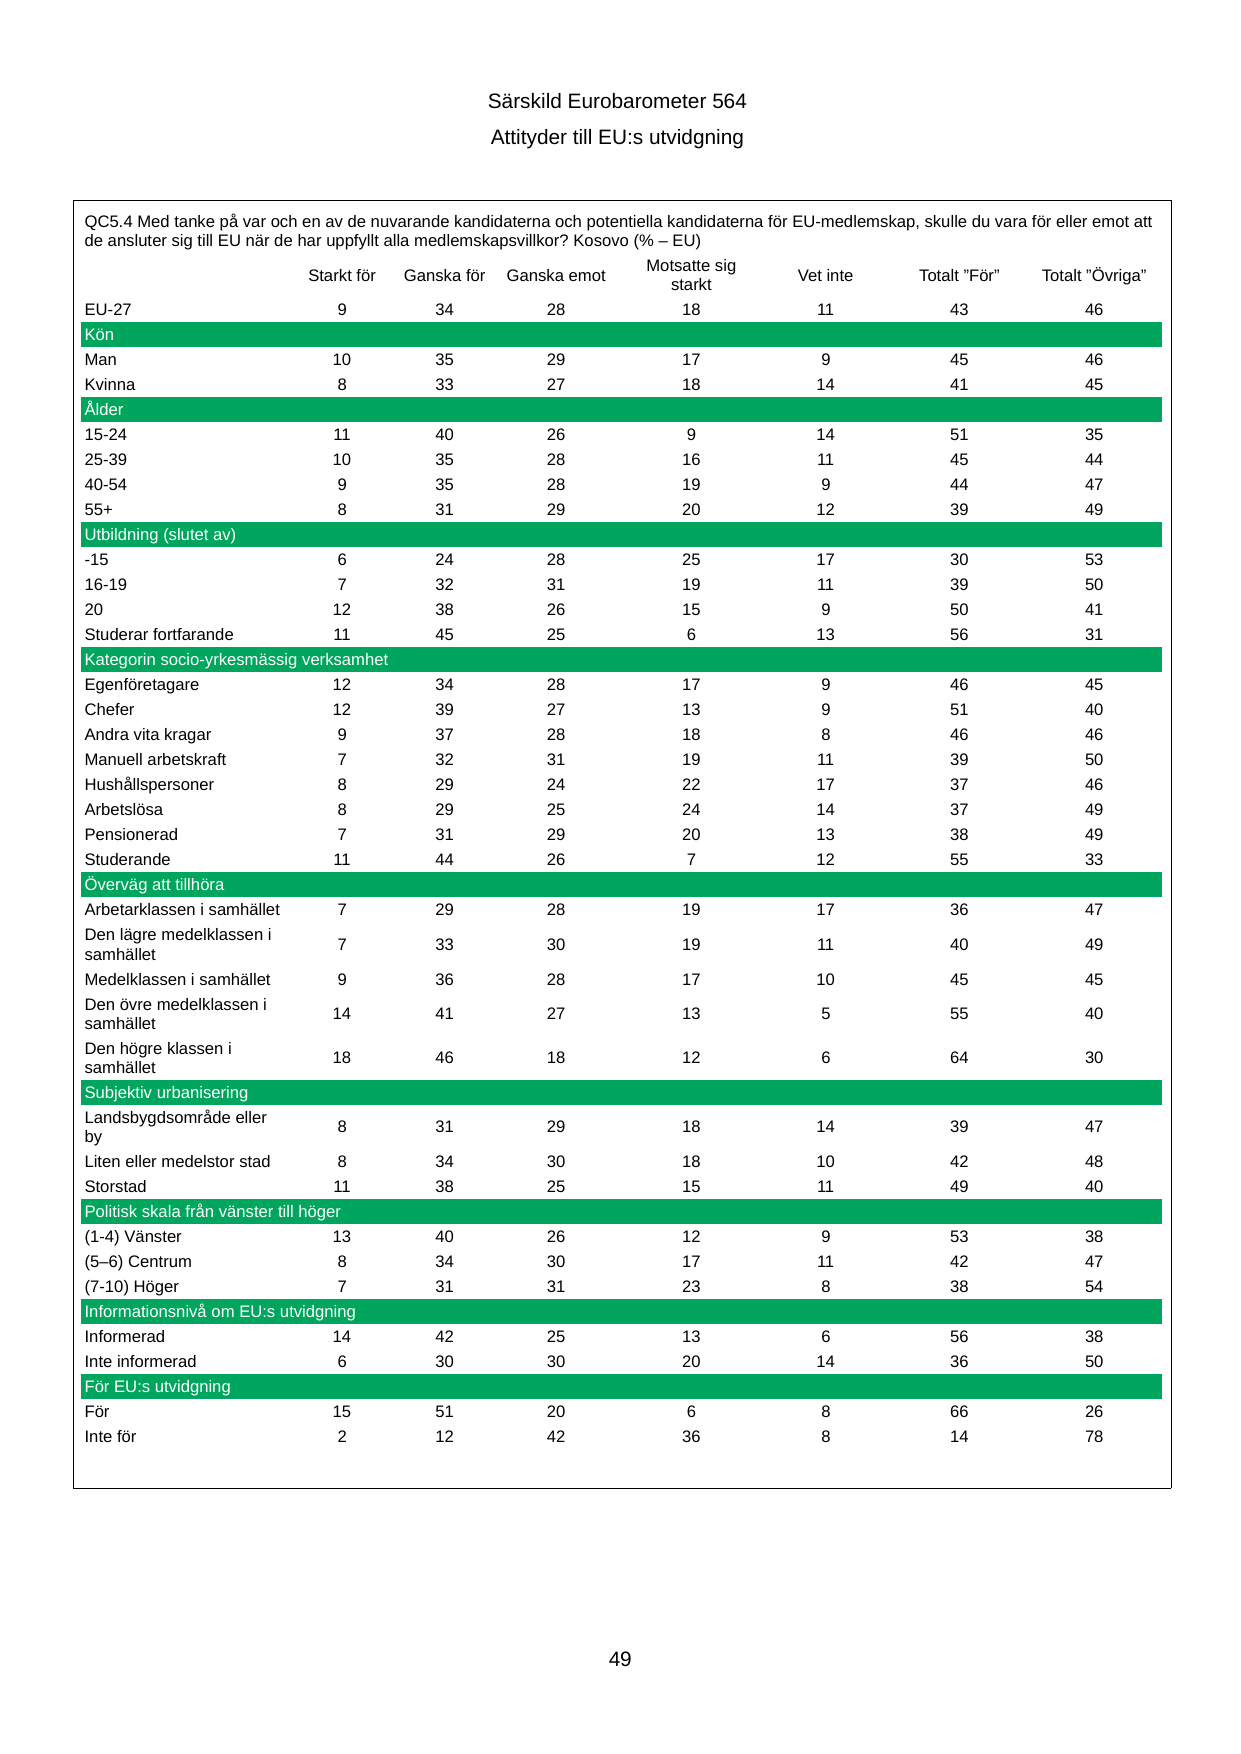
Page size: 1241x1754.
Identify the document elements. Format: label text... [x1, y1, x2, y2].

table_cell 34 [401, 297, 488, 322]
table_cell 12 [759, 847, 892, 872]
table_cell Motsatte sig starkt [624, 253, 759, 297]
table_cell 7 [283, 1274, 401, 1299]
table_cell Liten eller medelstor stad [81, 1149, 283, 1174]
table_cell 18 [488, 1036, 623, 1080]
table_cell 10 [283, 447, 401, 472]
table_cell 42 [892, 1249, 1026, 1274]
table_cell 31 [488, 747, 623, 772]
table_cell 9 [759, 472, 892, 497]
table_cell 38 [401, 1174, 488, 1199]
table_cell 13 [624, 697, 759, 722]
table_cell 6 [759, 1324, 892, 1349]
table_cell 40-54 [81, 472, 283, 497]
table_cell 18 [624, 1105, 759, 1149]
table_cell 8 [283, 1105, 401, 1149]
table_cell Den lägre medelklassen i samhället [81, 922, 283, 966]
table_cell Kategorin socio-yrkesmässig verksamhet [81, 647, 1162, 672]
table_cell 7 [283, 747, 401, 772]
table_cell Starkt för [283, 253, 401, 297]
table_cell 35 [1026, 422, 1162, 447]
table_cell 18 [624, 722, 759, 747]
table_cell 39 [401, 697, 488, 722]
table_cell 29 [488, 822, 623, 847]
table_cell 24 [624, 797, 759, 822]
table_cell 6 [283, 1349, 401, 1374]
table_cell 50 [1026, 747, 1162, 772]
table_cell 45 [892, 347, 1026, 372]
table_cell 17 [624, 1249, 759, 1274]
table_cell 19 [624, 747, 759, 772]
table_cell 40 [401, 1224, 488, 1249]
table_cell 11 [759, 922, 892, 966]
table_cell 38 [401, 597, 488, 622]
table_cell Landsbygdsområde eller by [81, 1105, 283, 1149]
table_cell 8 [759, 722, 892, 747]
table_cell 28 [488, 722, 623, 747]
table_cell 6 [283, 547, 401, 572]
table_cell Totalt ”För” [892, 253, 1026, 297]
table_cell (1-4) Vänster [81, 1224, 283, 1249]
table_cell 30 [1026, 1036, 1162, 1080]
table_cell 17 [624, 347, 759, 372]
table_cell Man [81, 347, 283, 372]
table_cell 53 [1026, 547, 1162, 572]
table_cell 45 [1026, 966, 1162, 991]
table_cell 9 [283, 472, 401, 497]
table_cell 2 [283, 1424, 401, 1449]
table_cell 47 [1026, 897, 1162, 922]
table_cell 31 [401, 1105, 488, 1149]
table_cell 15 [283, 1399, 401, 1424]
table_cell 36 [892, 1349, 1026, 1374]
table_cell 16 [624, 447, 759, 472]
table_cell Utbildning (slutet av) [81, 522, 1162, 547]
table_cell 9 [759, 672, 892, 697]
table_cell Politisk skala från vänster till höger [81, 1199, 1162, 1224]
table_cell 78 [1026, 1424, 1162, 1449]
table_cell 40 [892, 922, 1026, 966]
table_cell 18 [624, 372, 759, 397]
table_cell 34 [401, 672, 488, 697]
table_cell 29 [488, 1105, 623, 1149]
table_cell 44 [401, 847, 488, 872]
table_cell 12 [283, 697, 401, 722]
table_cell 22 [624, 772, 759, 797]
table_cell 11 [759, 1174, 892, 1199]
table_cell 28 [488, 672, 623, 697]
table_cell 50 [1026, 1349, 1162, 1374]
table_cell (5–6) Centrum [81, 1249, 283, 1274]
table_cell 36 [892, 897, 1026, 922]
table_cell 17 [759, 547, 892, 572]
table_cell 19 [624, 897, 759, 922]
table_cell 15 [624, 1174, 759, 1199]
table_cell 5 [759, 991, 892, 1036]
table_cell 26 [488, 422, 623, 447]
table_cell 30 [892, 547, 1026, 572]
table_cell För EU:s utvidgning [81, 1374, 1162, 1399]
table_cell 28 [488, 897, 623, 922]
table_cell 32 [401, 572, 488, 597]
table_cell 27 [488, 697, 623, 722]
table_cell 40 [1026, 991, 1162, 1036]
table_cell 41 [401, 991, 488, 1036]
table_cell 8 [283, 1149, 401, 1174]
table_cell 20 [624, 822, 759, 847]
table_cell 12 [624, 1224, 759, 1249]
table_cell 6 [759, 1036, 892, 1080]
table_cell 30 [488, 922, 623, 966]
table_cell 23 [624, 1274, 759, 1299]
table_cell 9 [759, 1224, 892, 1249]
table_cell 56 [892, 1324, 1026, 1349]
table_cell Vet inte [759, 253, 892, 297]
table_cell Andra vita kragar [81, 722, 283, 747]
table_cell 14 [759, 422, 892, 447]
table_cell 29 [401, 897, 488, 922]
table_cell 32 [401, 747, 488, 772]
table_cell 13 [624, 1324, 759, 1349]
table_cell 42 [401, 1324, 488, 1349]
table_cell 14 [892, 1424, 1026, 1449]
table_cell 64 [892, 1036, 1026, 1080]
table_cell 37 [892, 797, 1026, 822]
table_cell 6 [624, 622, 759, 647]
table_cell 9 [624, 422, 759, 447]
table_cell 18 [283, 1036, 401, 1080]
table_cell 49 [1026, 822, 1162, 847]
table_cell 20 [624, 497, 759, 522]
table_cell 14 [283, 991, 401, 1036]
table_cell 28 [488, 547, 623, 572]
table_cell 14 [759, 1105, 892, 1149]
table_cell 40 [1026, 1174, 1162, 1199]
table_cell 30 [488, 1249, 623, 1274]
table_cell 46 [892, 672, 1026, 697]
table_cell 35 [401, 447, 488, 472]
table_cell 31 [401, 1274, 488, 1299]
table_cell 29 [488, 497, 623, 522]
table_cell 12 [283, 672, 401, 697]
table_cell 50 [1026, 572, 1162, 597]
table_cell 11 [759, 572, 892, 597]
table_cell 14 [283, 1324, 401, 1349]
table_cell 12 [283, 597, 401, 622]
table_cell 45 [1026, 672, 1162, 697]
table_cell 55 [892, 847, 1026, 872]
table_cell 31 [488, 1274, 623, 1299]
table_cell 39 [892, 747, 1026, 772]
table_cell Ganska för [401, 253, 488, 297]
table_cell 35 [401, 472, 488, 497]
table_cell 47 [1026, 1105, 1162, 1149]
table_cell 44 [1026, 447, 1162, 472]
table_cell 31 [488, 572, 623, 597]
table_cell Inte informerad [81, 1349, 283, 1374]
table_cell 41 [1026, 597, 1162, 622]
table_cell 11 [283, 1174, 401, 1199]
table_cell 27 [488, 372, 623, 397]
table_cell Arbetarklassen i samhället [81, 897, 283, 922]
table_cell 9 [283, 297, 401, 322]
table_cell 25 [624, 547, 759, 572]
table_cell 11 [759, 447, 892, 472]
table_cell 25 [488, 1174, 623, 1199]
table_header QC5.4 Med tanke på var och en av de nuvarande kandidaterna och potentiella kandidaterna för EU-medlemskap, skulle du vara för eller emot att de ansluter sig till EU när de har uppfyllt alla medlemskapsvillkor? Kosovo (% – EU) [81, 209, 1162, 253]
table_cell 31 [401, 822, 488, 847]
table_cell Hushållspersoner [81, 772, 283, 797]
table_cell 44 [892, 472, 1026, 497]
table_cell 13 [283, 1224, 401, 1249]
table_cell 46 [1026, 297, 1162, 322]
table_cell 46 [1026, 722, 1162, 747]
table_cell 30 [488, 1149, 623, 1174]
table_cell 29 [401, 797, 488, 822]
table_cell 29 [488, 347, 623, 372]
table_cell 36 [624, 1424, 759, 1449]
table_cell 49 [1026, 497, 1162, 522]
table_cell 7 [283, 822, 401, 847]
table_cell 13 [624, 991, 759, 1036]
table_cell 34 [401, 1149, 488, 1174]
table_cell 17 [759, 897, 892, 922]
table_cell 31 [401, 497, 488, 522]
table_cell 26 [488, 597, 623, 622]
table_cell 9 [759, 347, 892, 372]
table_cell Studerande [81, 847, 283, 872]
table_cell 38 [1026, 1324, 1162, 1349]
table_cell 9 [759, 697, 892, 722]
table_cell 8 [283, 372, 401, 397]
table_cell 12 [624, 1036, 759, 1080]
table_cell 10 [283, 347, 401, 372]
table_cell 51 [892, 422, 1026, 447]
table_cell EU-27 [81, 297, 283, 322]
table_cell 39 [892, 497, 1026, 522]
table_cell 18 [624, 1149, 759, 1174]
table_cell 8 [283, 497, 401, 522]
table_cell Arbetslösa [81, 797, 283, 822]
table_cell 53 [892, 1224, 1026, 1249]
table_cell Studerar fortfarande [81, 622, 283, 647]
table_cell 51 [892, 697, 1026, 722]
table_cell 12 [401, 1424, 488, 1449]
table_cell 25-39 [81, 447, 283, 472]
table_cell 38 [892, 1274, 1026, 1299]
table_cell 15 [624, 597, 759, 622]
table_cell 38 [1026, 1224, 1162, 1249]
table_cell 7 [283, 572, 401, 597]
table_cell 9 [283, 966, 401, 991]
table_cell Kön [81, 322, 1162, 347]
table_cell 46 [1026, 347, 1162, 372]
table_cell 27 [488, 991, 623, 1036]
table_cell 14 [759, 1349, 892, 1374]
table_cell 40 [401, 422, 488, 447]
table_cell 14 [759, 372, 892, 397]
table_cell 38 [892, 822, 1026, 847]
table_cell 10 [759, 1149, 892, 1174]
table_cell 47 [1026, 1249, 1162, 1274]
table_cell 56 [892, 622, 1026, 647]
table_cell 49 [1026, 922, 1162, 966]
table_cell 42 [892, 1149, 1026, 1174]
table_cell 45 [892, 966, 1026, 991]
table_cell 28 [488, 472, 623, 497]
table_cell 16-19 [81, 572, 283, 597]
table_cell 36 [401, 966, 488, 991]
table_cell 25 [488, 797, 623, 822]
table_cell 48 [1026, 1149, 1162, 1174]
table_cell 42 [488, 1424, 623, 1449]
table_cell 8 [283, 1249, 401, 1274]
table_cell 31 [1026, 622, 1162, 647]
table_cell 8 [283, 772, 401, 797]
table_cell Pensionerad [81, 822, 283, 847]
table_cell 39 [892, 1105, 1026, 1149]
table_cell 20 [488, 1399, 623, 1424]
table_cell Kvinna [81, 372, 283, 397]
table_cell Informationsnivå om EU:s utvidgning [81, 1299, 1162, 1324]
table_cell 45 [401, 622, 488, 647]
table_cell (7-10) Höger [81, 1274, 283, 1299]
table_cell 28 [488, 966, 623, 991]
table_cell Ganska emot [488, 253, 623, 297]
table_cell Totalt ”Övriga” [1026, 253, 1162, 297]
table_cell 25 [488, 622, 623, 647]
table_cell 25 [488, 1324, 623, 1349]
table_cell 26 [1026, 1399, 1162, 1424]
table_cell 9 [283, 722, 401, 747]
table_cell 50 [892, 597, 1026, 622]
table_cell 20 [81, 597, 283, 622]
table_cell För [81, 1399, 283, 1424]
table_cell 46 [892, 722, 1026, 747]
table_cell 37 [401, 722, 488, 747]
table_cell 45 [892, 447, 1026, 472]
table_cell 8 [759, 1399, 892, 1424]
table_cell Den övre medelklassen i samhället [81, 991, 283, 1036]
table_cell 17 [624, 672, 759, 697]
table_cell Subjektiv urbanisering [81, 1080, 1162, 1105]
table_cell [81, 253, 283, 297]
table_cell Ålder [81, 397, 1162, 422]
table_cell 11 [759, 297, 892, 322]
table_cell 43 [892, 297, 1026, 322]
table_cell 55 [892, 991, 1026, 1036]
table_cell Medelklassen i samhället [81, 966, 283, 991]
table_cell 9 [759, 597, 892, 622]
table_cell 8 [283, 797, 401, 822]
table_cell 39 [892, 572, 1026, 597]
table_cell 24 [488, 772, 623, 797]
table_cell 18 [624, 297, 759, 322]
table_cell Inte för [81, 1424, 283, 1449]
table_cell 26 [488, 1224, 623, 1249]
table_cell 10 [759, 966, 892, 991]
table_cell 17 [759, 772, 892, 797]
table_cell 11 [283, 847, 401, 872]
table_cell 24 [401, 547, 488, 572]
table_cell Storstad [81, 1174, 283, 1199]
table_cell 28 [488, 447, 623, 472]
table_cell 7 [624, 847, 759, 872]
table_cell 33 [401, 372, 488, 397]
table_cell 14 [759, 797, 892, 822]
table_cell 28 [488, 297, 623, 322]
table_cell 29 [401, 772, 488, 797]
table_cell 54 [1026, 1274, 1162, 1299]
table_cell 40 [1026, 697, 1162, 722]
table_cell 6 [624, 1399, 759, 1424]
table_cell 19 [624, 922, 759, 966]
table_cell 13 [759, 622, 892, 647]
table_cell 49 [892, 1174, 1026, 1199]
table_cell 8 [759, 1424, 892, 1449]
table_cell 34 [401, 1249, 488, 1274]
table_cell 7 [283, 897, 401, 922]
table_cell Chefer [81, 697, 283, 722]
table_cell 19 [624, 472, 759, 497]
table_cell 51 [401, 1399, 488, 1424]
table_cell 17 [624, 966, 759, 991]
table_cell 30 [401, 1349, 488, 1374]
table_cell 37 [892, 772, 1026, 797]
table_cell 26 [488, 847, 623, 872]
table_cell 12 [759, 497, 892, 522]
table_cell 33 [1026, 847, 1162, 872]
table_cell 33 [401, 922, 488, 966]
table_cell -15 [81, 547, 283, 572]
table_cell 11 [283, 422, 401, 447]
table_cell 11 [759, 747, 892, 772]
table_cell 35 [401, 347, 488, 372]
table_cell 19 [624, 572, 759, 597]
table_cell Egenföretagare [81, 672, 283, 697]
table_cell 47 [1026, 472, 1162, 497]
table_cell 49 [1026, 797, 1162, 822]
table_cell 8 [759, 1274, 892, 1299]
table_cell Informerad [81, 1324, 283, 1349]
table_cell Överväg att tillhöra [81, 872, 1162, 897]
table_cell 66 [892, 1399, 1026, 1424]
table_cell 55+ [81, 497, 283, 522]
table_cell 15-24 [81, 422, 283, 447]
table_cell 41 [892, 372, 1026, 397]
table_cell 7 [283, 922, 401, 966]
table_cell 13 [759, 822, 892, 847]
table_cell 45 [1026, 372, 1162, 397]
table_cell Den högre klassen i samhället [81, 1036, 283, 1080]
table_cell 30 [488, 1349, 623, 1374]
table_cell 20 [624, 1349, 759, 1374]
table_cell 11 [759, 1249, 892, 1274]
table_cell 46 [401, 1036, 488, 1080]
table_cell Manuell arbetskraft [81, 747, 283, 772]
table_cell 46 [1026, 772, 1162, 797]
table_cell 11 [283, 622, 401, 647]
